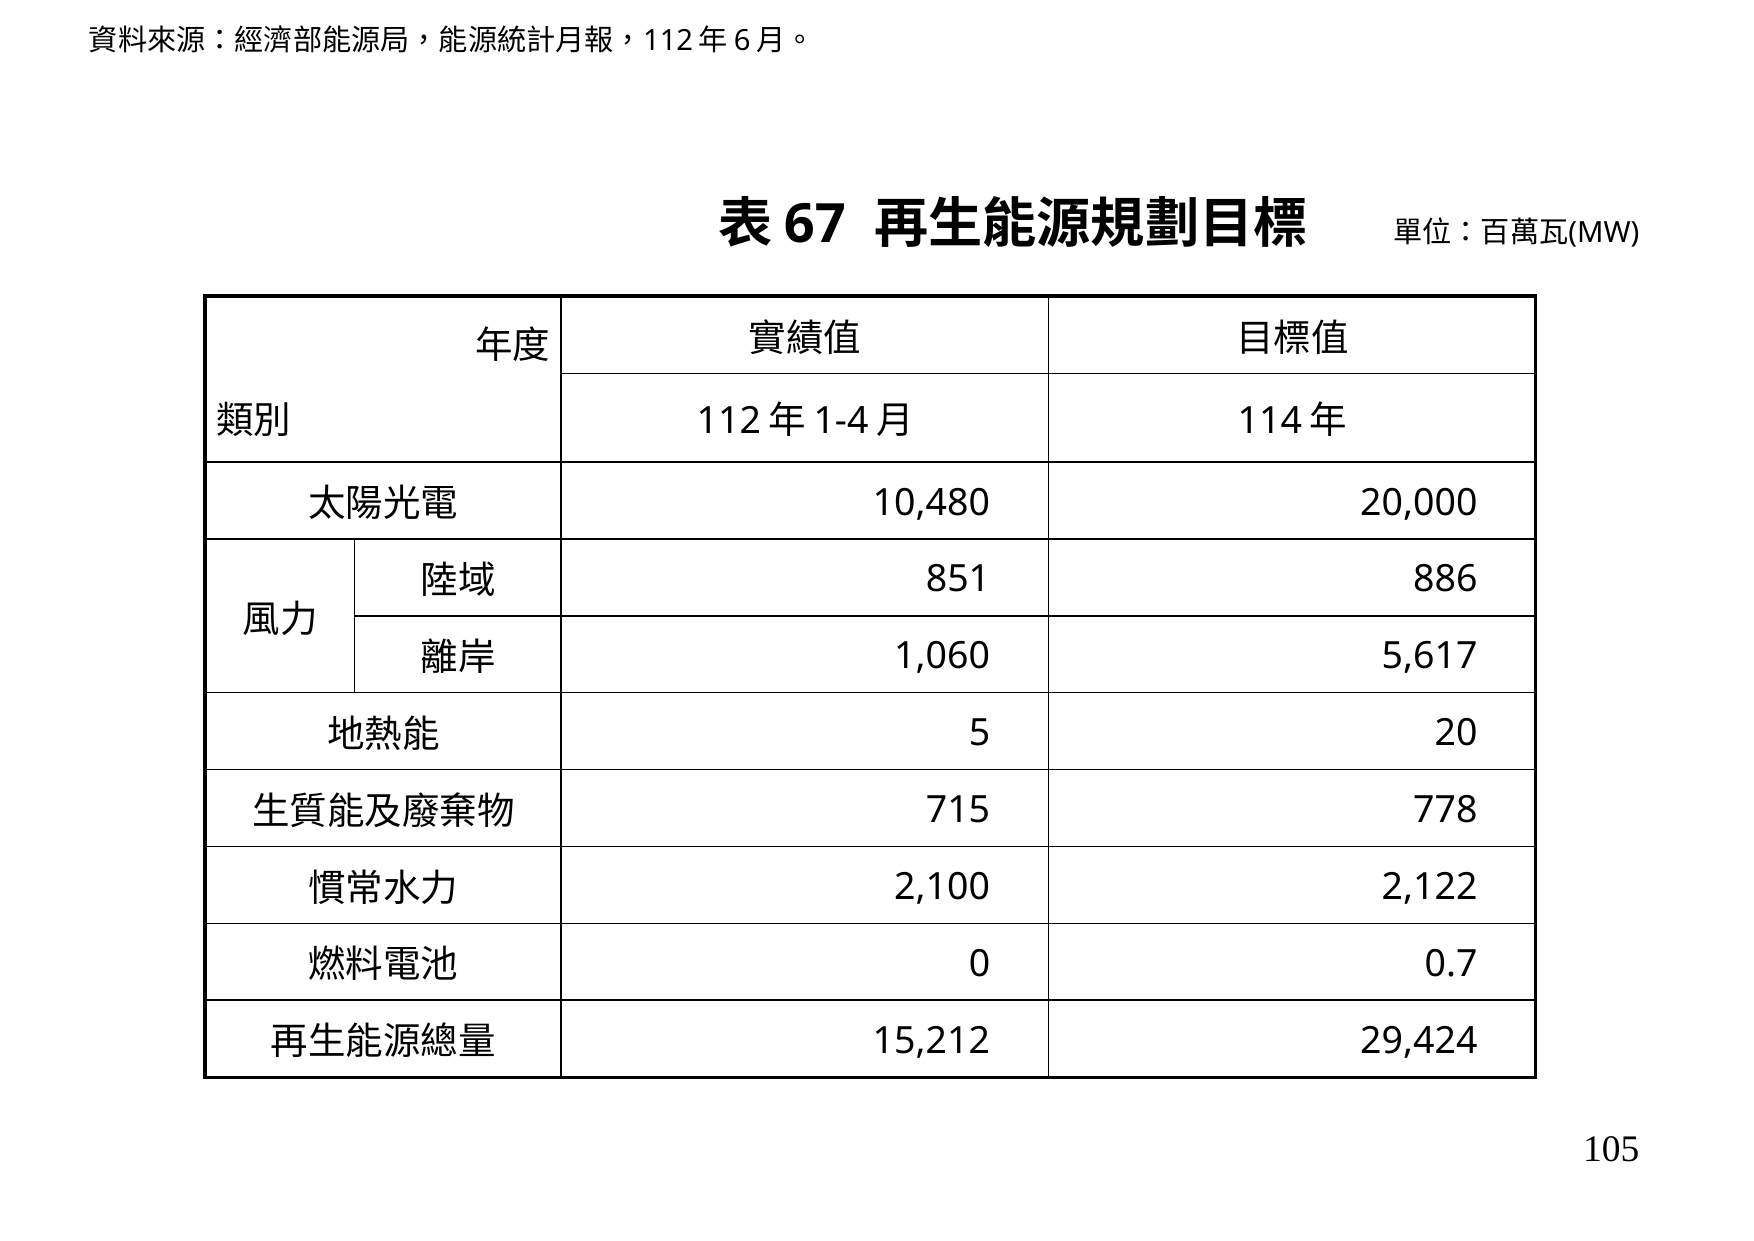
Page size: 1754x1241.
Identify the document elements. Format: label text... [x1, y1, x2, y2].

table_cell 5 [562, 693, 1048, 769]
table_cell 離岸 [355, 617, 560, 692]
text 表67 再生能源規劃目標 單位：百萬瓦(MW) [532, 163, 1639, 276]
table_cell 地熱能 [207, 693, 560, 769]
table_cell 20 [1049, 693, 1534, 769]
table_cell 再生能源總量 [207, 1001, 560, 1076]
table_header 實績值 [562, 298, 1048, 372]
table_header 年度 類別 [207, 298, 560, 461]
table_cell 0 [562, 924, 1048, 999]
table_cell 715 [562, 770, 1048, 846]
table_cell 5,617 [1049, 617, 1534, 692]
table_cell 風力 [207, 540, 354, 692]
table_cell 2,122 [1049, 847, 1534, 922]
table_cell 燃料電池 [207, 924, 560, 999]
table_cell 20,000 [1049, 463, 1534, 538]
table_cell 886 [1049, 540, 1534, 615]
table_cell 生質能及廢棄物 [207, 770, 560, 846]
table_cell 778 [1049, 770, 1534, 846]
table_cell 10,480 [562, 463, 1048, 538]
table_cell 15,212 [562, 1001, 1048, 1076]
table_cell 1,060 [562, 617, 1048, 692]
table_cell 29,424 [1049, 1001, 1534, 1076]
table_cell 太陽光電 [207, 463, 560, 538]
table_cell 0.7 [1049, 924, 1534, 999]
table_cell 慣常水力 [207, 847, 560, 922]
table_header 目標值 [1049, 298, 1534, 372]
text 資料來源：經濟部能源局，能源統計月報，112年6月。 [89, 1, 1639, 76]
table_cell 114年 [1049, 374, 1534, 461]
table_cell 2,100 [562, 847, 1048, 922]
table_cell 陸域 [355, 540, 560, 615]
table_cell 851 [562, 540, 1048, 615]
table_cell 112年1-4月 [562, 374, 1048, 461]
